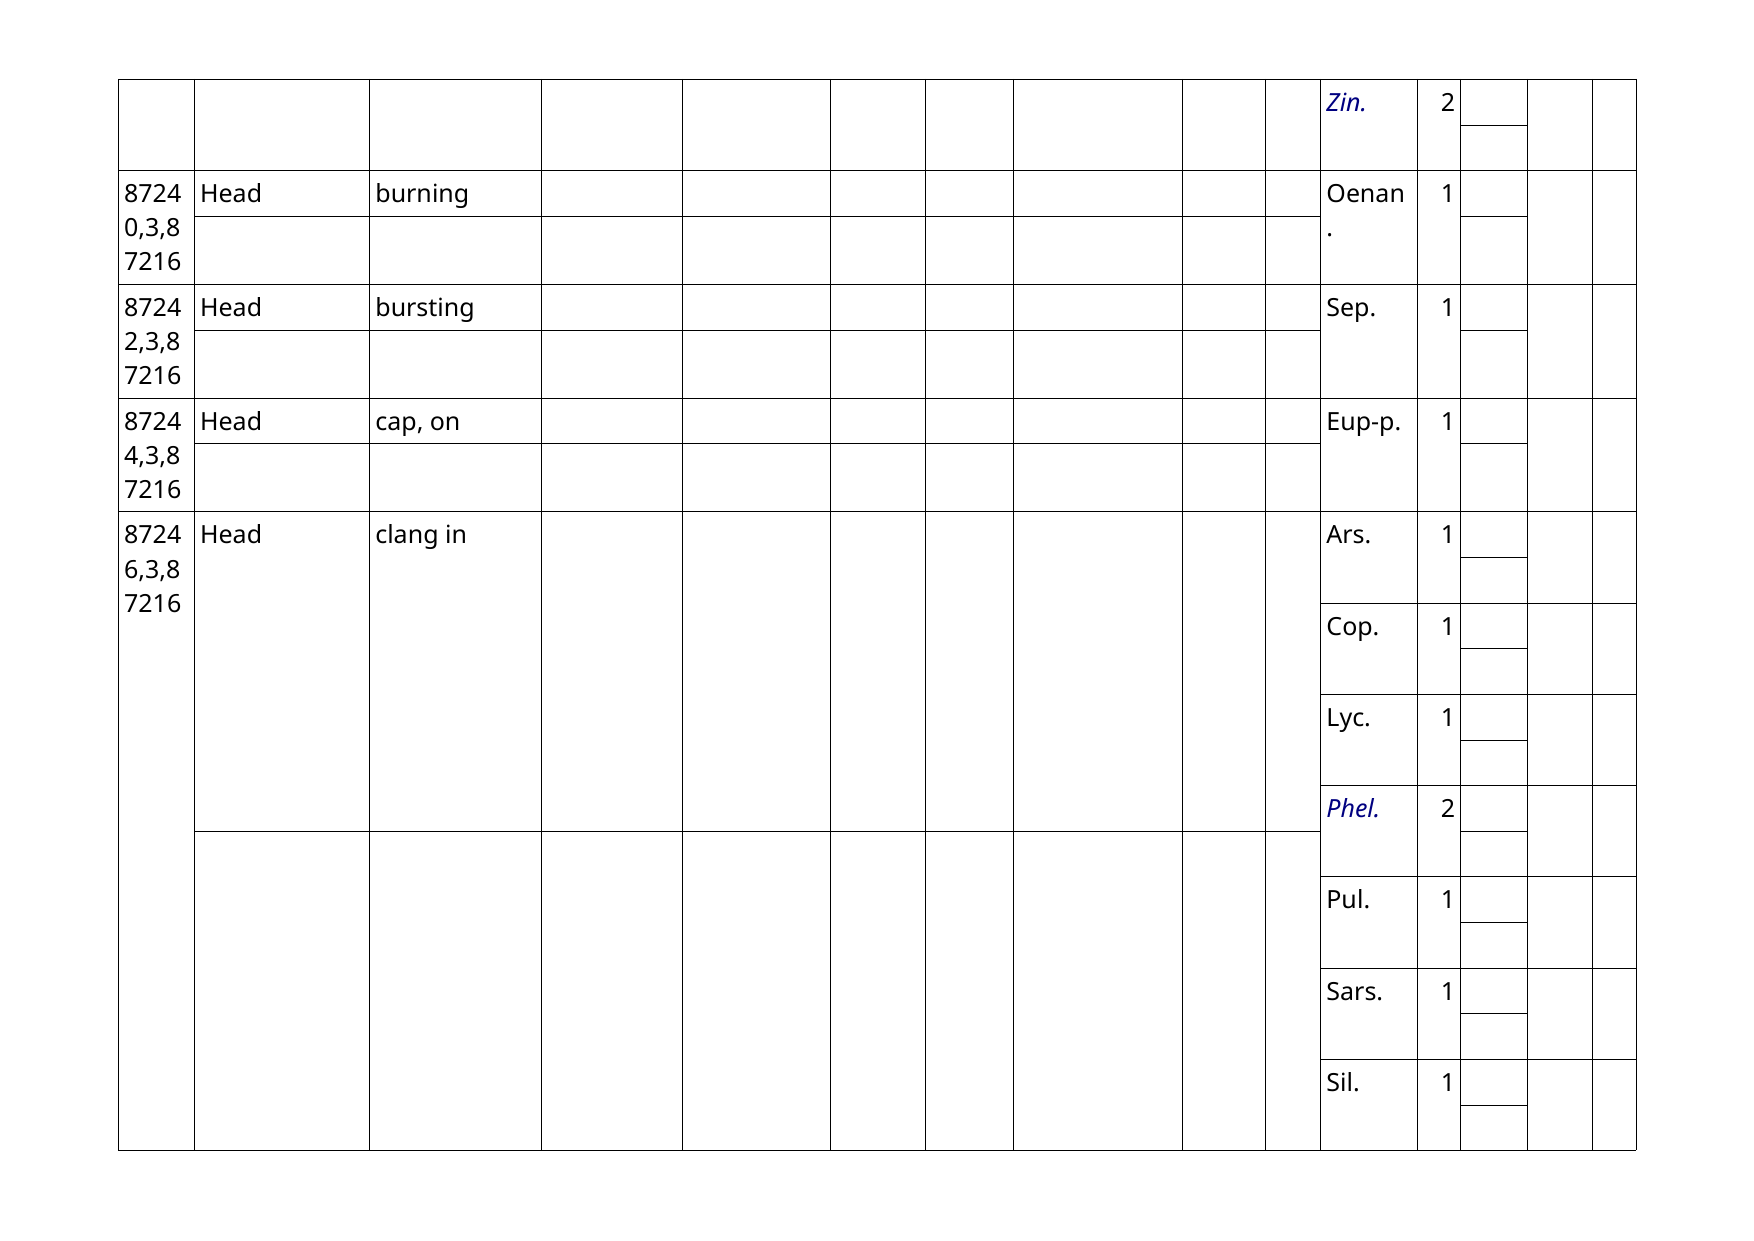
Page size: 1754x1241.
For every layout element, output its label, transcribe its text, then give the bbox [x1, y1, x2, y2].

table_cell [370, 331, 541, 398]
table_cell [1528, 1060, 1592, 1150]
table_cell [1461, 969, 1527, 1013]
table_cell [542, 285, 682, 329]
table_cell [1461, 604, 1527, 648]
table_cell [1014, 832, 1182, 1150]
table_cell [1593, 695, 1636, 785]
table_cell [542, 512, 682, 831]
table_cell 1 [1418, 171, 1460, 284]
table_cell [1461, 1060, 1527, 1104]
table_cell [1461, 1014, 1527, 1059]
table_cell [542, 444, 682, 511]
table_cell [195, 331, 369, 398]
table_cell [1593, 969, 1636, 1059]
table_cell [1266, 171, 1320, 216]
table_cell [683, 80, 830, 170]
table_cell [683, 512, 830, 831]
table_cell [1528, 285, 1592, 398]
table_cell Zin. [1321, 80, 1417, 170]
table_cell [683, 444, 830, 511]
table_cell [1461, 558, 1527, 603]
table_cell [926, 285, 1013, 329]
table_cell [1266, 832, 1320, 1150]
table_cell [1183, 80, 1265, 170]
table_cell [831, 171, 925, 216]
table_cell [1183, 171, 1265, 216]
table_cell 1 [1418, 969, 1460, 1059]
table_cell [1183, 399, 1265, 443]
table_cell [1528, 399, 1592, 511]
table_cell [542, 217, 682, 284]
table_cell [1593, 877, 1636, 968]
table_cell [1461, 217, 1527, 284]
table_cell [1461, 741, 1527, 785]
table_cell [1593, 285, 1636, 398]
table_cell Head [195, 399, 369, 443]
table_cell [1014, 171, 1182, 216]
table_cell [1014, 444, 1182, 511]
table_cell burning [370, 171, 541, 216]
table_cell [683, 285, 830, 329]
table_cell [1528, 512, 1592, 603]
table_cell Sars. [1321, 969, 1417, 1059]
table_cell [1461, 786, 1527, 831]
table_cell [1593, 1060, 1636, 1150]
table_cell [683, 331, 830, 398]
table_cell [1593, 171, 1636, 284]
table_cell [926, 171, 1013, 216]
table_cell [1014, 399, 1182, 443]
table_cell [195, 217, 369, 284]
table_cell [1528, 969, 1592, 1059]
table_cell Sil. [1321, 1060, 1417, 1150]
table_cell Pul. [1321, 877, 1417, 968]
table_cell 1 [1418, 1060, 1460, 1150]
table_cell Head [195, 512, 369, 831]
table_cell [926, 512, 1013, 831]
table_cell [1183, 285, 1265, 329]
table_cell 2 [1418, 786, 1460, 876]
table_cell [119, 80, 194, 170]
table_cell [370, 217, 541, 284]
table_cell [1528, 171, 1592, 284]
table_cell clang in [370, 512, 541, 831]
table_cell [1461, 649, 1527, 694]
table_cell [683, 832, 830, 1150]
table_cell [1461, 512, 1527, 557]
table_cell [926, 444, 1013, 511]
table_cell [1461, 832, 1527, 876]
table_cell [831, 399, 925, 443]
table_cell 87244,3,87216 [119, 399, 194, 511]
table_cell [831, 285, 925, 329]
table_cell [1266, 399, 1320, 443]
table_cell [1183, 512, 1265, 831]
table_cell [1183, 331, 1265, 398]
table_cell Ars. [1321, 512, 1417, 603]
table_cell [831, 331, 925, 398]
table_cell 1 [1418, 399, 1460, 511]
table_cell [683, 217, 830, 284]
table_cell [1461, 285, 1527, 329]
table_cell Head [195, 171, 369, 216]
table_cell [542, 171, 682, 216]
table_cell [1014, 512, 1182, 831]
table_cell [1266, 217, 1320, 284]
table_cell [1461, 126, 1527, 170]
table_cell [1461, 399, 1527, 443]
table_cell [1593, 786, 1636, 876]
table_cell [831, 832, 925, 1150]
table_cell [831, 444, 925, 511]
table_cell 1 [1418, 512, 1460, 603]
table_cell Head [195, 285, 369, 329]
table_cell [1183, 444, 1265, 511]
table_cell 87240,3,87216 [119, 171, 194, 284]
table_cell [1528, 695, 1592, 785]
table_cell [1266, 331, 1320, 398]
table_cell bursting [370, 285, 541, 329]
table_cell 1 [1418, 877, 1460, 968]
table_cell [1461, 444, 1527, 511]
table_cell Oenan. [1321, 171, 1417, 284]
table_cell [1528, 604, 1592, 694]
table_cell [1528, 80, 1592, 170]
table_cell [1593, 80, 1636, 170]
table_cell [926, 80, 1013, 170]
table_cell [1183, 832, 1265, 1150]
table_cell [1183, 217, 1265, 284]
table_cell [1461, 1106, 1527, 1150]
table_cell [1461, 80, 1527, 124]
table_cell [370, 80, 541, 170]
table_cell [542, 399, 682, 443]
table_cell [1461, 923, 1527, 968]
table_cell [1266, 285, 1320, 329]
table_cell [831, 217, 925, 284]
table_cell [683, 171, 830, 216]
table_cell [195, 80, 369, 170]
table_cell [831, 80, 925, 170]
table_cell 1 [1418, 604, 1460, 694]
table_cell [1266, 80, 1320, 170]
table_cell 1 [1418, 695, 1460, 785]
table_cell [1528, 877, 1592, 968]
table_cell [831, 512, 925, 831]
table_cell [370, 444, 541, 511]
table_cell [926, 217, 1013, 284]
table_cell 87246,3,87216 [119, 512, 194, 1150]
table_cell [926, 832, 1013, 1150]
table_cell [1014, 217, 1182, 284]
table_cell [1593, 399, 1636, 511]
table_cell [1461, 171, 1527, 216]
table_cell [1593, 604, 1636, 694]
table_cell [683, 399, 830, 443]
table_cell [1014, 285, 1182, 329]
table_cell [1461, 331, 1527, 398]
table_cell 2 [1418, 80, 1460, 170]
table_cell Lyc. [1321, 695, 1417, 785]
table_cell [195, 444, 369, 511]
table_cell [542, 331, 682, 398]
table_cell [1593, 512, 1636, 603]
table_cell [195, 832, 369, 1150]
table_cell [542, 80, 682, 170]
table_cell 1 [1418, 285, 1460, 398]
table_cell Phel. [1321, 786, 1417, 876]
table_cell [1528, 786, 1592, 876]
table_cell [542, 832, 682, 1150]
table_cell cap, on [370, 399, 541, 443]
table_cell Sep. [1321, 285, 1417, 398]
table_cell Cop. [1321, 604, 1417, 694]
table_cell [926, 331, 1013, 398]
table_cell Eup-p. [1321, 399, 1417, 511]
table_cell [1266, 444, 1320, 511]
table_cell [1461, 695, 1527, 739]
table_cell [926, 399, 1013, 443]
table_cell [1014, 80, 1182, 170]
table_cell 87242,3,87216 [119, 285, 194, 398]
table_cell [1266, 512, 1320, 831]
table_cell [370, 832, 541, 1150]
table_cell [1461, 877, 1527, 922]
table_cell [1014, 331, 1182, 398]
